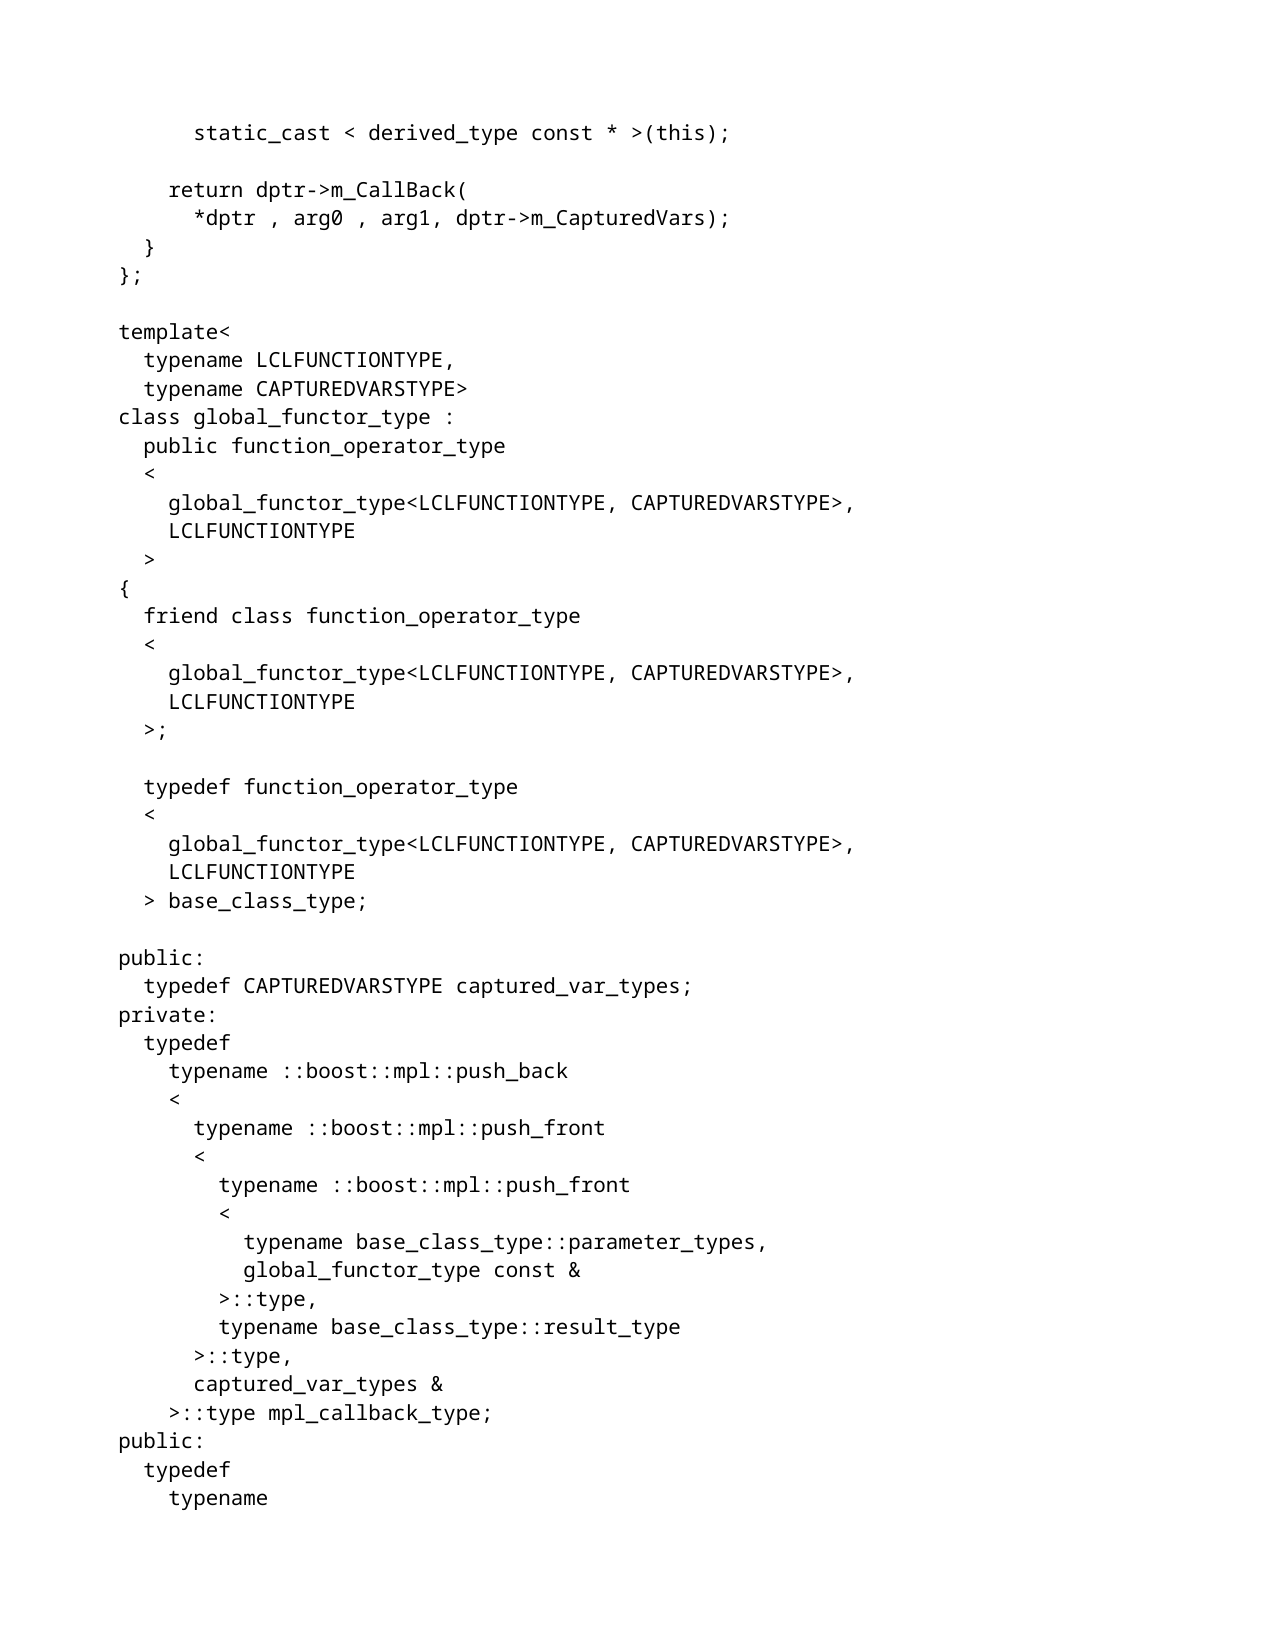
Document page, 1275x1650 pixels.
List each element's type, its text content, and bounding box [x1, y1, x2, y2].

text static_cast < derived_type const * >(this); return dptr->m_CallBack( *dptr , arg0 , arg1, dptr->m_CapturedVars); } }; template< typename LCLFUNCTIONTYPE, typename CAPTUREDVARSTYPE> class global_functor_type : public function_operator_type < global_functor_type<LCLFUNCTIONTYPE, CAPTUREDVARSTYPE>, LCLFUNCTIONTYPE > { friend class function_operator_type < global_functor_type<LCLFUNCTIONTYPE, CAPTUREDVARSTYPE>, LCLFUNCTIONTYPE >; typedef function_operator_type < global_functor_type<LCLFUNCTIONTYPE, CAPTUREDVARSTYPE>, LCLFUNCTIONTYPE > base_class_type; public: typedef CAPTUREDVARSTYPE captured_var_types; private: typedef typename ::boost::mpl::push_back < typename ::boost::mpl::push_front < typename ::boost::mpl::push_front < typename base_class_type::parameter_types, global_functor_type const & >::type, typename base_class_type::result_type >::type, captured_var_types & >::type mpl_callback_type; public: typedef typename [118, 118, 1157, 1512]
